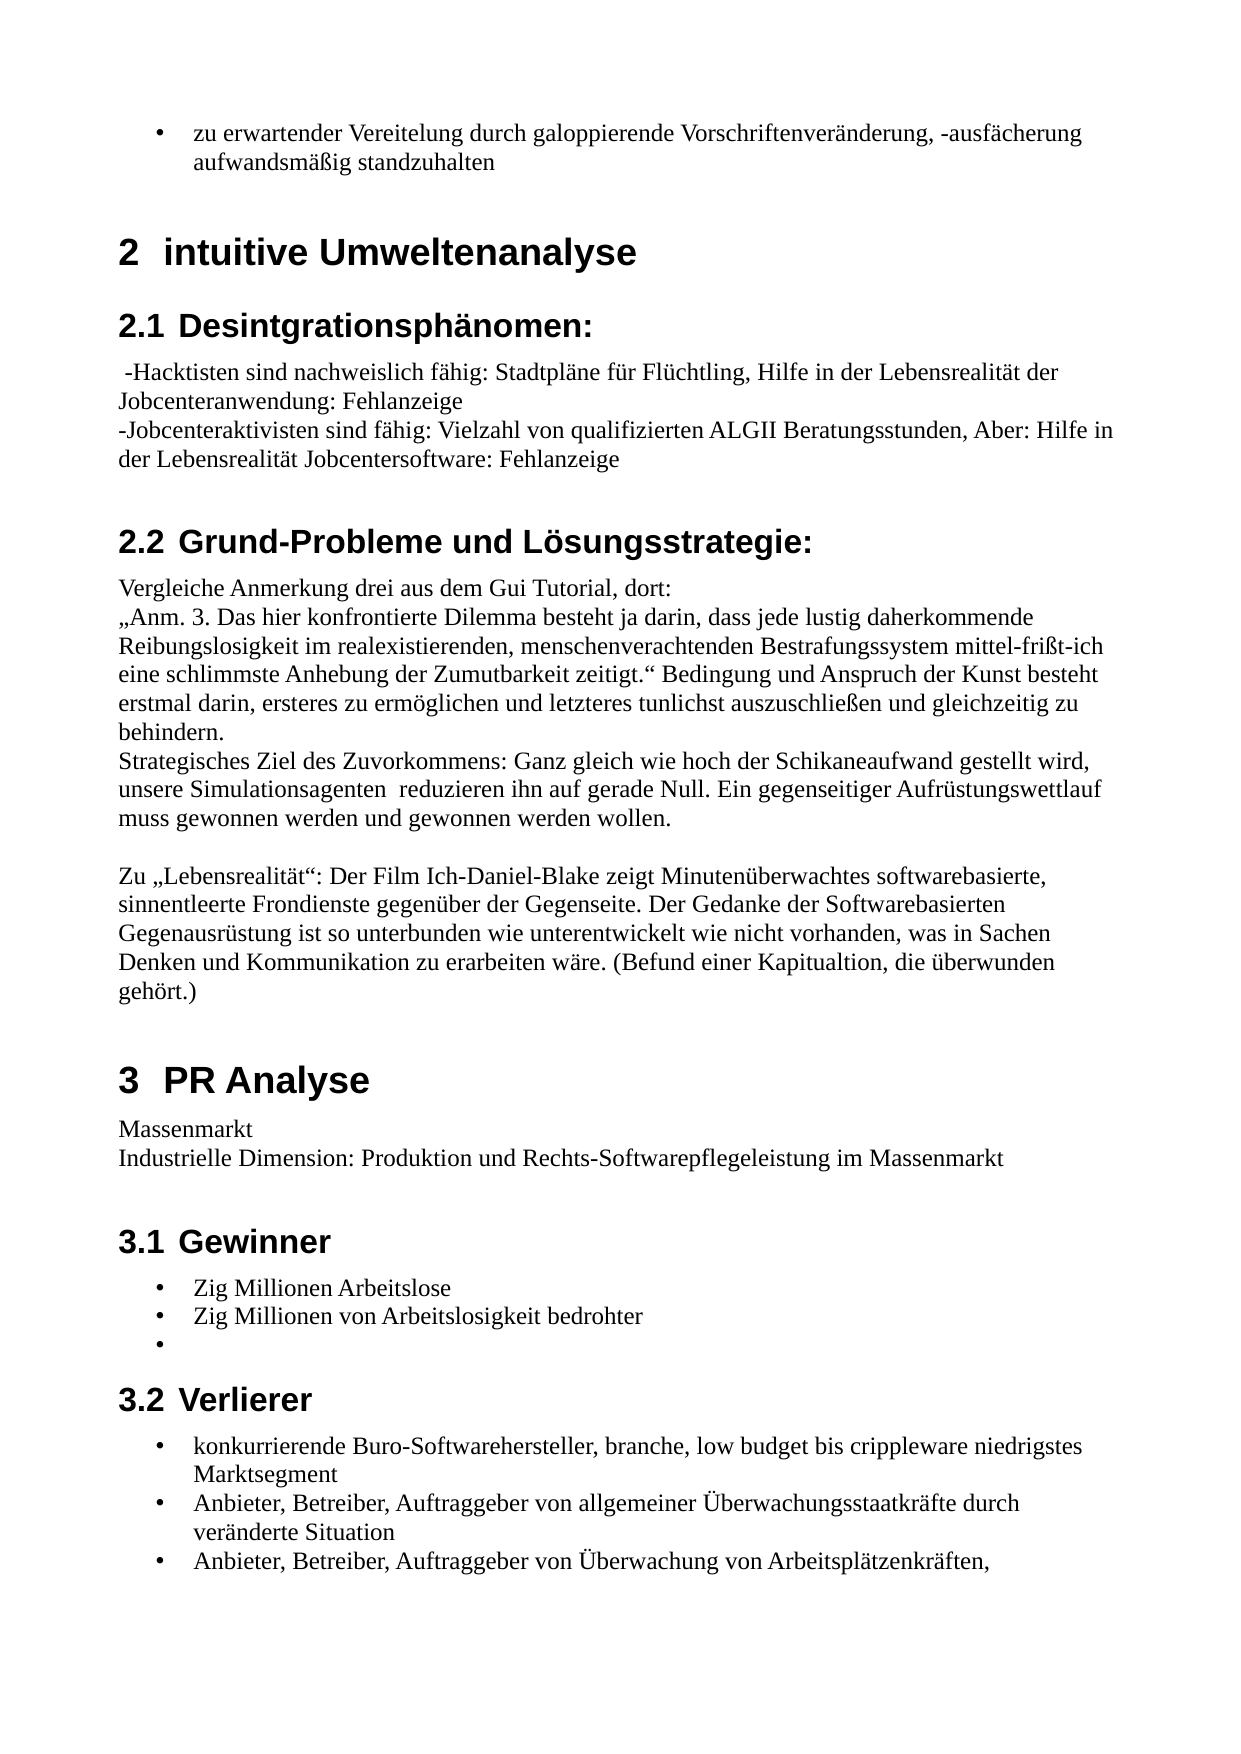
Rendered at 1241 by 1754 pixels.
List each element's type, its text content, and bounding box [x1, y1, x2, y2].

text Zu „Lebensrealität“: Der Film Ich-Daniel-Blake zeigt Minutenüberwachtes softwarebasierte, sinnentleerte Frondienste gegenüber der Gegenseite. Der Gedanke der Softwarebasierten Gegenausrüstung ist so unterbunden wie unterentwickelt wie nicht vorhanden, was in Sachen Denken und Kommunikation zu erarbeiten wäre. (Befund einer Kapitualtion, die überwunden gehört.) [118, 861, 1122, 1004]
text „Anm. 3. Das hier konfrontierte Dilemma besteht ja darin, dass jede lustig daherkommende Reibungslosigkeit im realexistierenden, menschenverachtenden Bestrafungssystem mittel-frißt-ich eine schlimmste Anhebung der Zumutbarkeit zeitigt.“ Bedingung und Anspruch der Kunst besteht erstmal darin, ersteres zu ermöglichen und letzteres tunlichst auszuschließen und gleichzeitig zu behindern. [118, 602, 1122, 746]
list Anbieter, Betreiber, Auftraggeber von Überwachung von Arbeitsplätzenkräften, [156, 1546, 1122, 1574]
list zu erwartender Vereitelung durch galoppierende Vorschriftenveränderung, -ausfächerung aufwandsmäßig standzuhalten [156, 118, 1122, 176]
subtitle Desintgrationsphänomen: [118, 306, 1122, 345]
subtitle Grund-Probleme und Lösungsstrategie: [118, 522, 1122, 561]
list Anbieter, Betreiber, Auftraggeber von allgemeiner Überwachungsstaatkräfte durch veränderte Situation [156, 1488, 1122, 1546]
list konkurrierende Buro-Softwarehersteller, branche, low budget bis crippleware niedrigstes Marktsegment [156, 1431, 1122, 1488]
text -Jobcenteraktivisten sind fähig: Vielzahl von qualifizierten ALGII Beratungsstunden, Aber: Hilfe in der Lebensrealität Jobcentersoftware: Fehlanzeige [118, 415, 1122, 472]
subtitle intuitive Umweltenanalyse [118, 229, 1122, 273]
subtitle Verlierer [118, 1380, 1122, 1418]
list Zig Millionen von Arbeitslosigkeit bedrohter [156, 1301, 1122, 1330]
text Strategisches Ziel des Zuvorkommens: Ganz gleich wie hoch der Schikaneaufwand gestellt wird, unsere Simulationsagenten reduzieren ihn auf gerade Null. Ein gegenseitiger Aufrüstungswettlauf muss gewonnen werden und gewonnen werden wollen. [118, 746, 1122, 832]
subtitle PR Analyse [118, 1058, 1122, 1102]
text Massenmarkt [118, 1114, 1122, 1143]
text -Hacktisten sind nachweislich fähig: Stadtpläne für Flüchtling, Hilfe in der Lebensrealität der Jobcenteranwendung: Fehlanzeige [118, 357, 1122, 415]
text Industrielle Dimension: Produktion und Rechts-Softwarepflegeleistung im Massenmarkt [118, 1143, 1122, 1172]
list Zig Millionen Arbeitslose [156, 1273, 1122, 1301]
subtitle Gewinner [118, 1221, 1122, 1260]
text Vergleiche Anmerkung drei aus dem Gui Tutorial, dort: [118, 573, 1122, 602]
